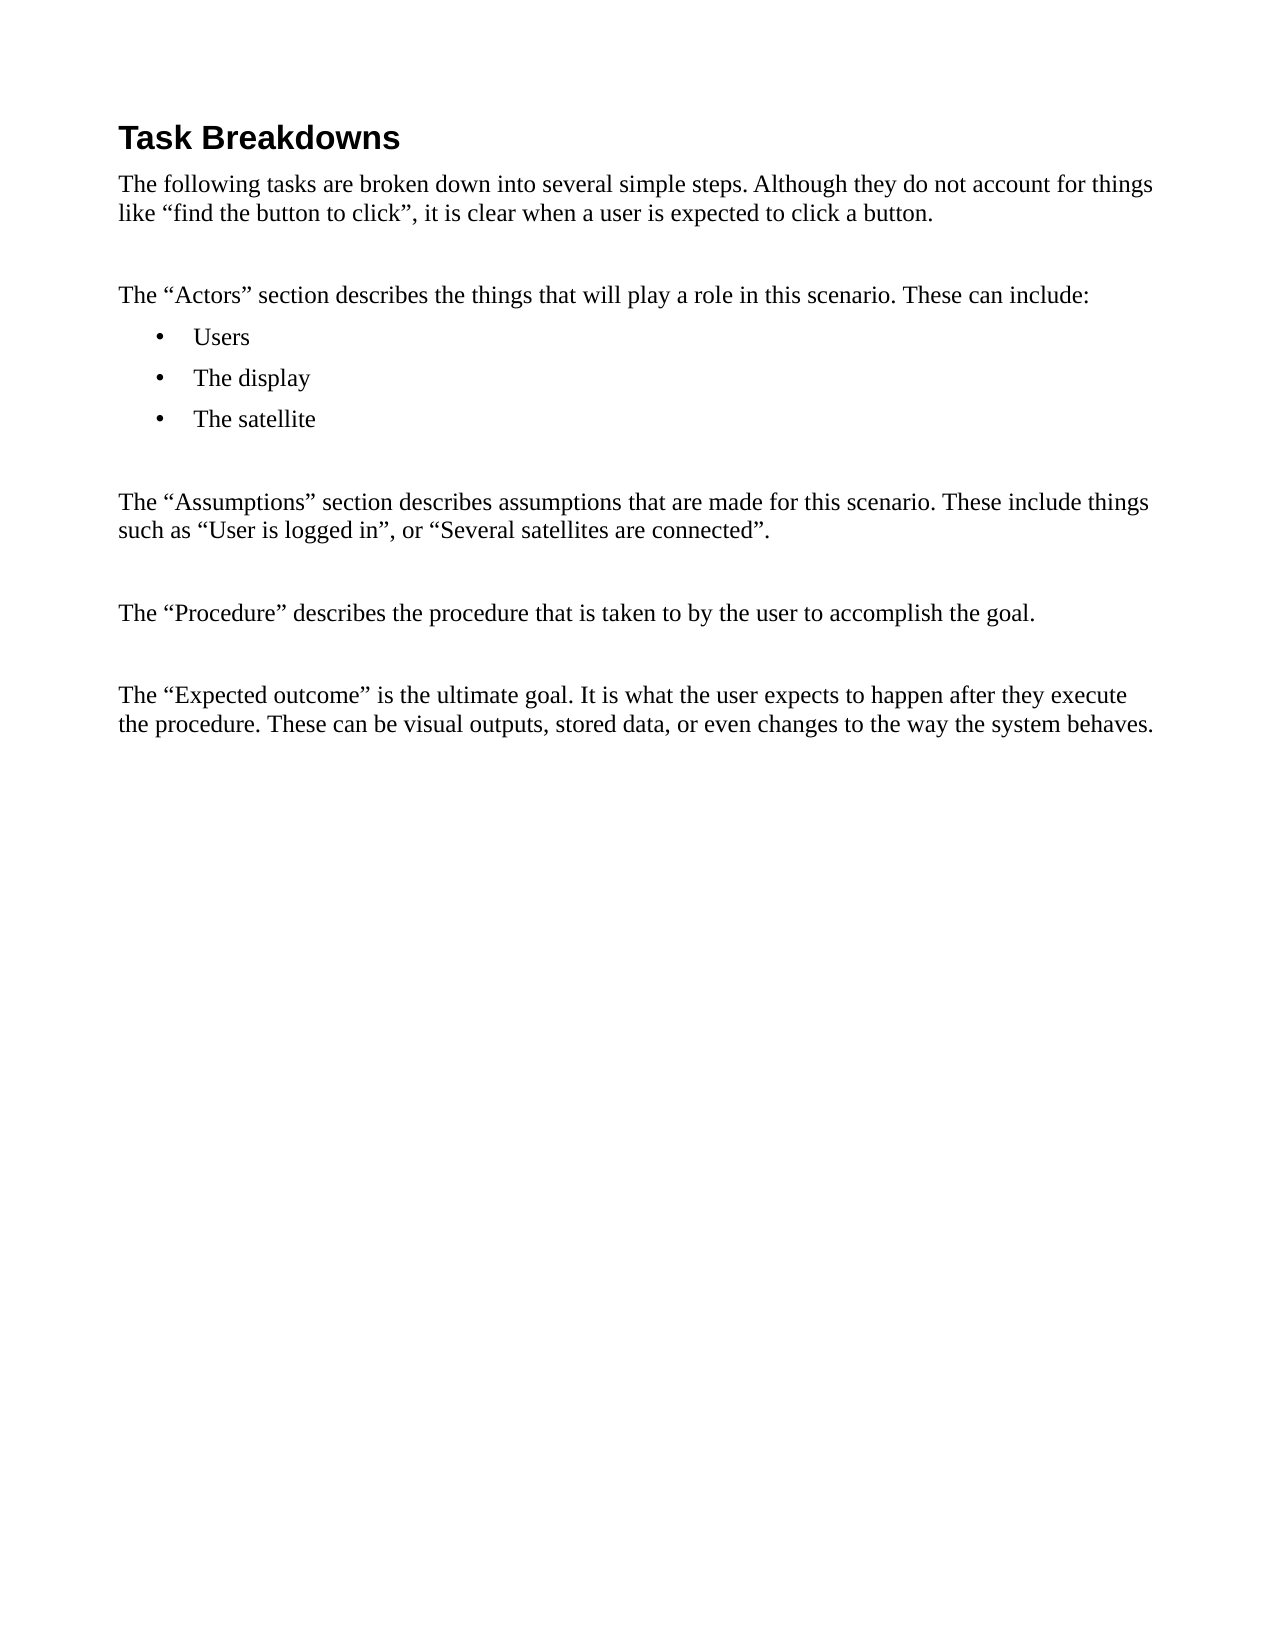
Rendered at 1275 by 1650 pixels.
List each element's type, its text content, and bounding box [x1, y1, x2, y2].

list The satellite [156, 404, 1157, 433]
list The display [156, 363, 1157, 392]
text The “Procedure” describes the procedure that is taken to by the user to accomplish the goal. [118, 598, 1157, 627]
text The “Assumptions” section describes assumptions that are made for this scenario. These include things such as “User is logged in”, or “Several satellites are connected”. [118, 487, 1157, 544]
list Users [156, 322, 1157, 351]
subtitle Task Breakdowns [118, 118, 1157, 157]
text The “Actors” section describes the things that will play a role in this scenario. These can include: [118, 281, 1157, 309]
text The following tasks are broken down into several simple steps. Although they do not account for things like “find the button to click”, it is clear when a user is expected to click a button. [118, 169, 1157, 227]
text The “Expected outcome” is the ultimate goal. It is what the user expects to happen after they execute the procedure. These can be visual outputs, stored data, or even changes to the way the system behaves. [118, 681, 1157, 738]
